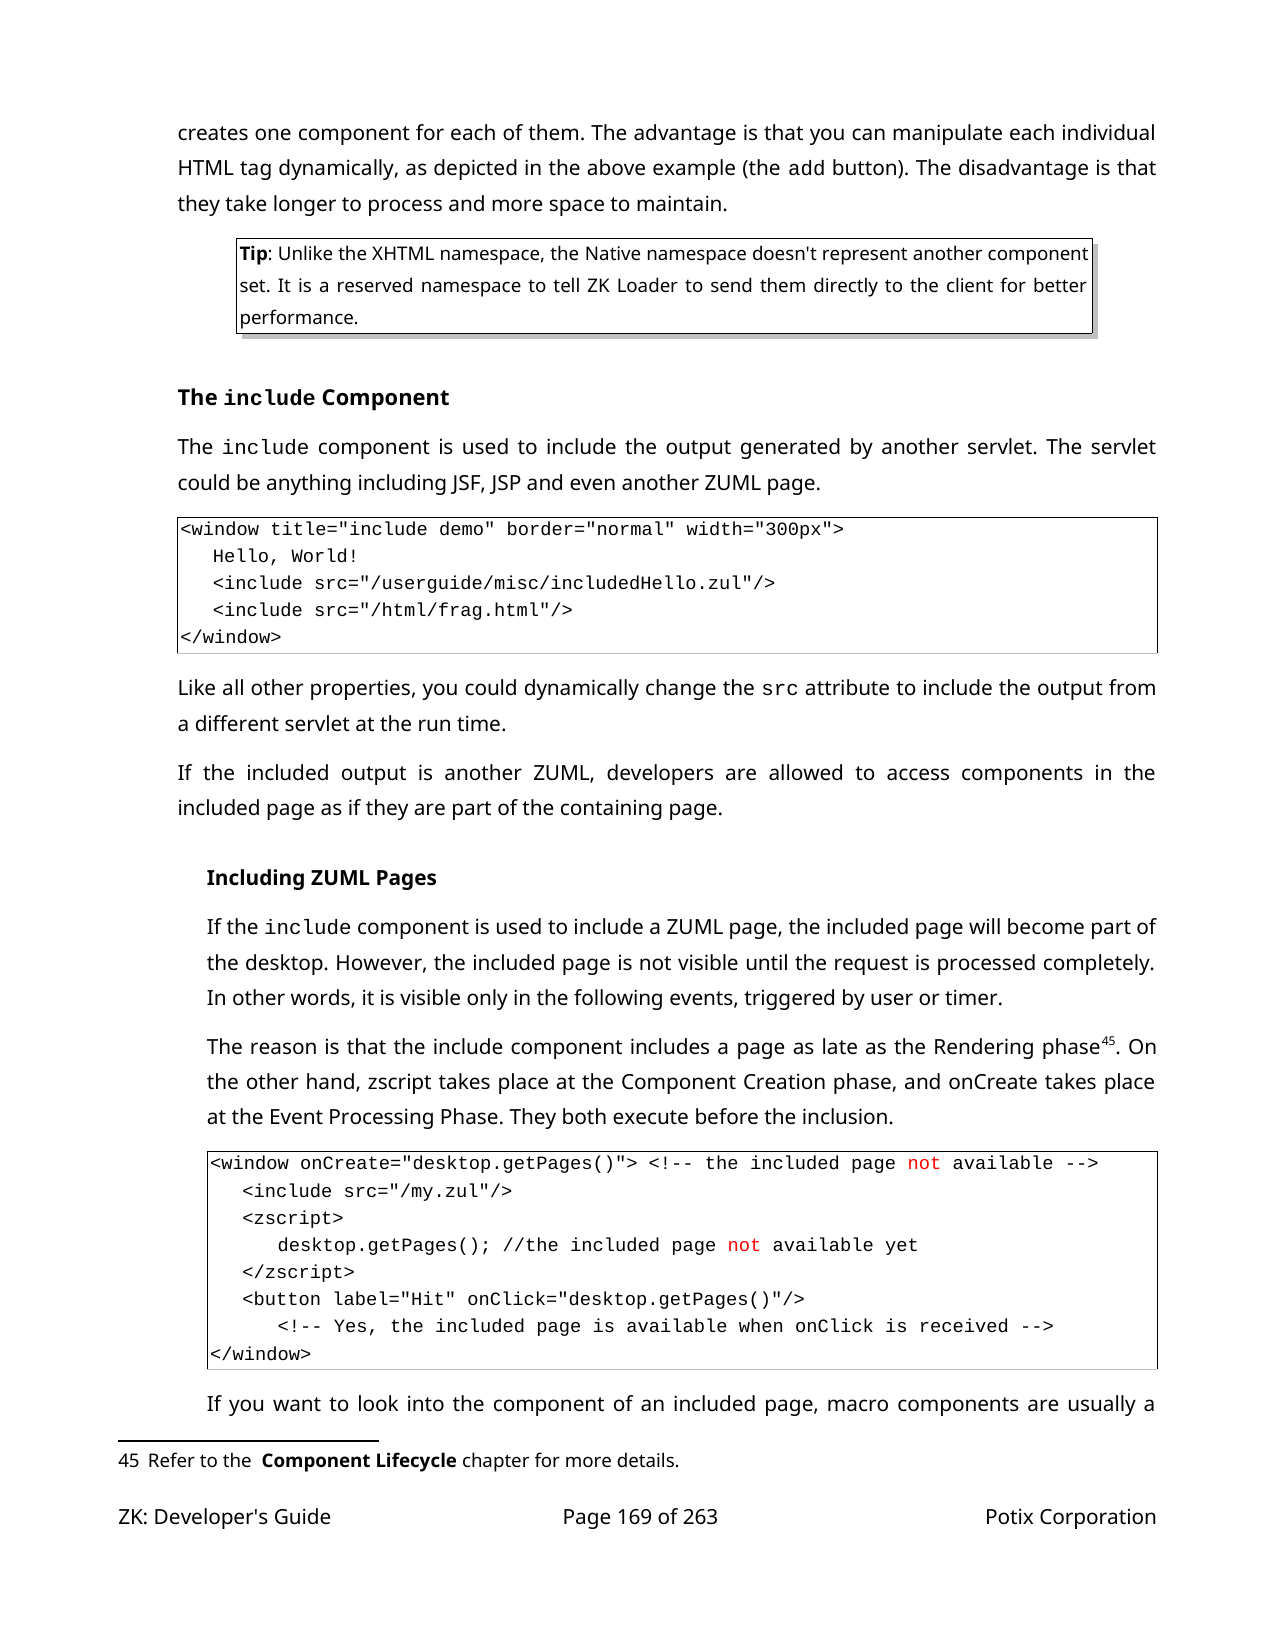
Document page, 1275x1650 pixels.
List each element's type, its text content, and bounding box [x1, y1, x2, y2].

subtitle Including ZUML Pages [207, 863, 1157, 892]
text </window> [208, 1342, 1157, 1369]
text <include src="/my.zul"/> [208, 1178, 1157, 1203]
subtitle The include Component [177, 381, 1157, 412]
text </window> [178, 625, 1157, 653]
text If you want to look into the component of an included page, macro components are usually a [207, 1389, 1157, 1418]
text <window title="include demo" border="normal" width="300px"> [178, 518, 1157, 541]
text Refer to the Component Lifecycle chapter for more details. [118, 1447, 1157, 1473]
text The include component is used to include the output generated by another servlet. The servlet could be anything including JSF, JSP and even another ZUML page. [177, 432, 1157, 496]
text The reason is that the include component includes a page as late as the Rendering phase. On the other hand, zscript takes place at the Component Creation phase, and onCreate takes place at the Event Processing Phase. They both execute before the inclusion. [207, 1032, 1157, 1131]
text <include src="/userguide/misc/includedHello.zul"/> [178, 571, 1157, 595]
text Hello, World! [178, 544, 1157, 568]
text <zscript> [208, 1206, 1157, 1230]
text Tip: Unlike the XHTML namespace, the Native namespace doesn't represent another component set. It is a reserved namespace to tell ZK Loader to send them directly to the client for better performance. [237, 239, 1092, 333]
text creates one component for each of them. The advantage is that you can manipulate each individual HTML tag dynamically, as depicted in the above example (the add button). The disadvantage is that they take longer to process and more space to maintain. [177, 118, 1157, 217]
text If the include component is used to include a ZUML page, the included page will become part of the desktop. However, the included page is not visible until the request is processed completely. In other words, it is visible only in the following events, triggered by user or timer. [207, 912, 1157, 1011]
text <window onCreate="desktop.getPages()"> <!-- the included page not available --> [208, 1152, 1157, 1176]
text Like all other properties, you could dynamically change the src attribute to include the output from a different servlet at the run time. [177, 673, 1157, 737]
text If the included output is another ZUML, developers are allowed to access components in the included page as if they are part of the containing page. [177, 758, 1157, 821]
text desktop.getPages(); //the included page not available yet [208, 1233, 1157, 1257]
text </zscript> [208, 1260, 1157, 1284]
text <button label="Hit" onClick="desktop.getPages()"/> [208, 1287, 1157, 1311]
text <include src="/html/frag.html"/> [178, 598, 1157, 622]
text <!-- Yes, the included page is available when onClick is received --> [208, 1314, 1157, 1339]
